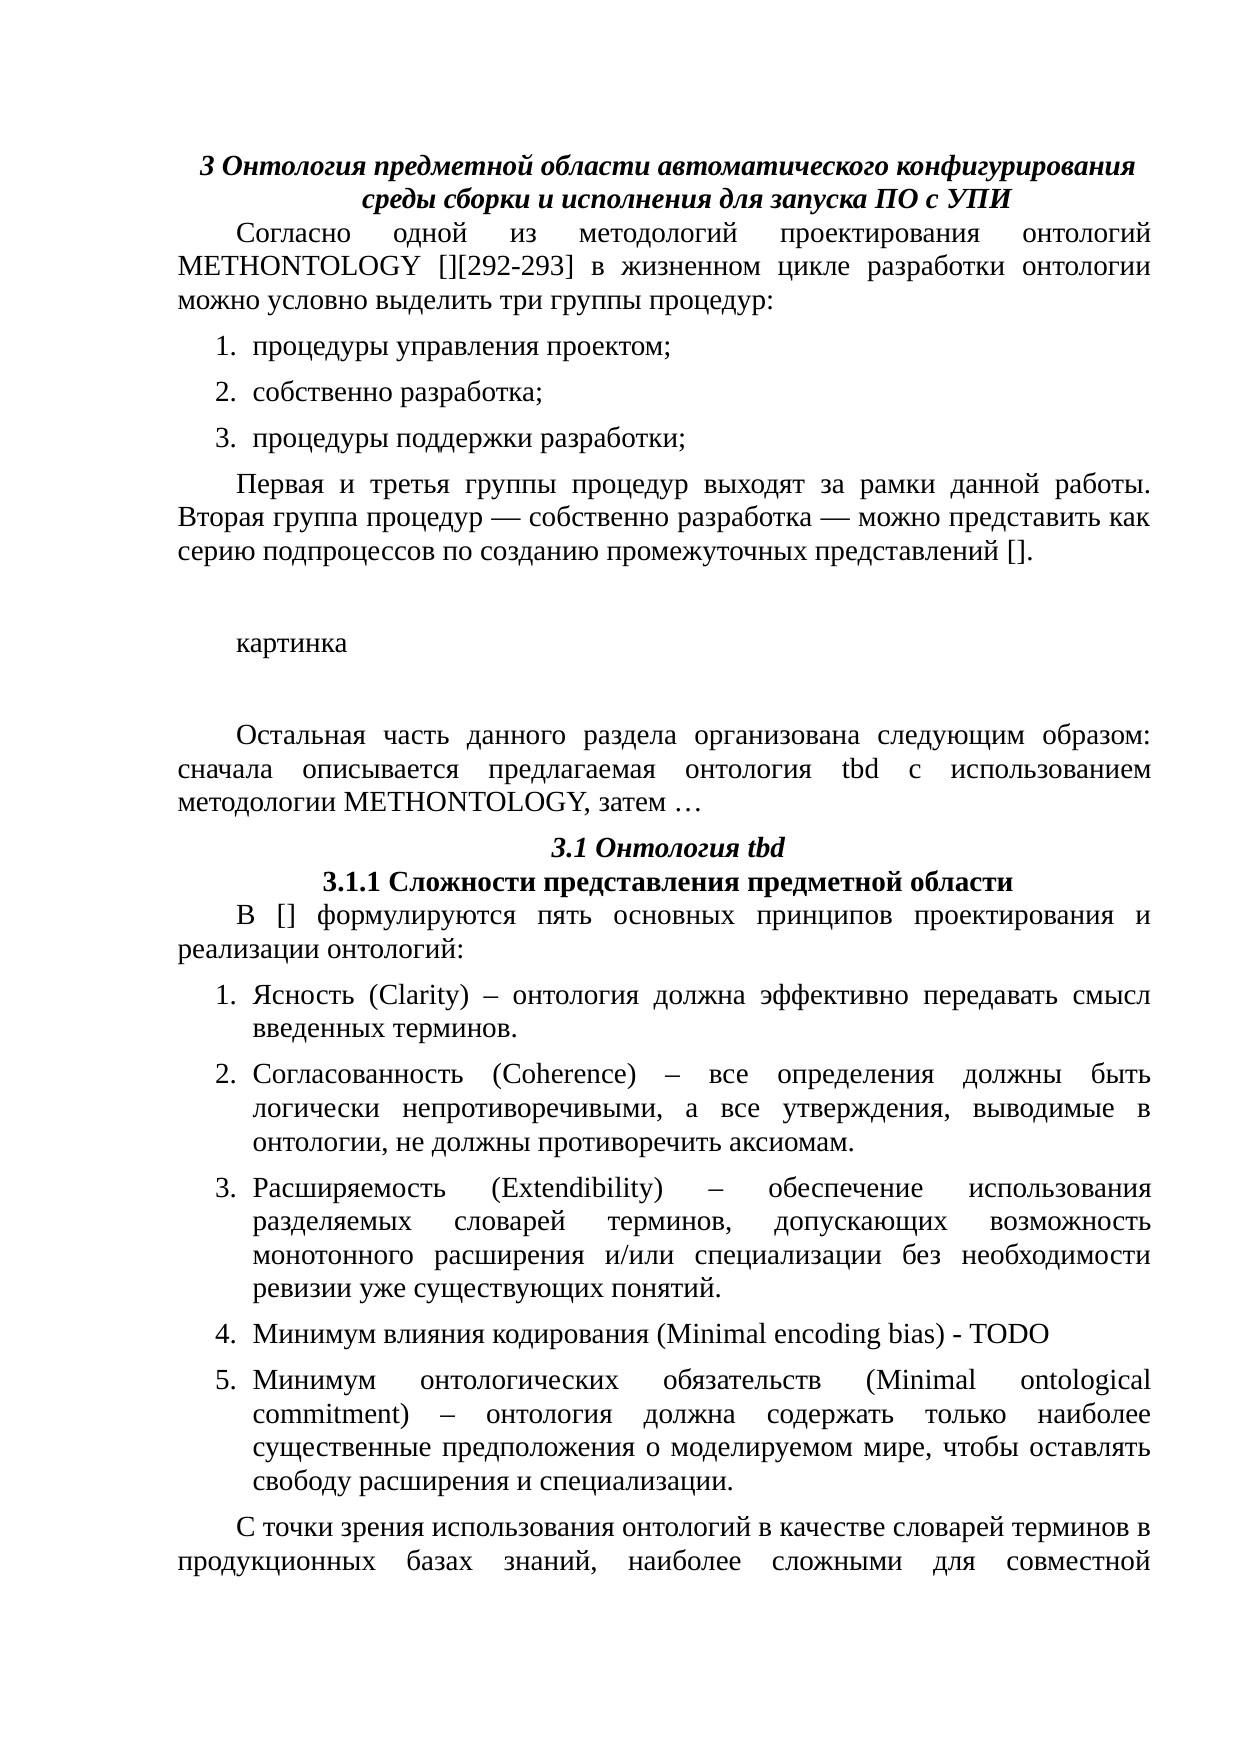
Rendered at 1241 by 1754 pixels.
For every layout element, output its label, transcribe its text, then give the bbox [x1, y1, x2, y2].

text Первая и третья группы процедур выходят за рамки данной работы. Вторая группа процедур — собственно разработка — можно представить как серию подпроцессов по созданию промежуточных представлений []. [177, 466, 1152, 567]
list процедуры поддержки разработки; [215, 420, 1152, 453]
subtitle Сложности представления предметной области [177, 864, 1152, 897]
list собственно разработка; [215, 374, 1152, 407]
subtitle Онтология предметной области автоматического конфигурирования среды сборки и исполнения для запуска ПО с УПИ [177, 148, 1152, 215]
list Ясность (Clarity) – онтология должна эффективно передавать смысл введенных терминов. [215, 977, 1152, 1044]
list Минимум влияния кодирования (Minimal encoding bias) - TODO [215, 1316, 1152, 1350]
subtitle Онтология tbd [177, 830, 1152, 864]
list процедуры управления проектом; [215, 328, 1152, 361]
list Расширяемость (Extendibility) – обеспечение использования разделяемых словарей терминов, допускающих возможность монотонного расширения и/или специализации без необходимости ревизии уже существующих понятий. [215, 1170, 1152, 1304]
text Остальная часть данного раздела организована следующим образом: сначала описывается предлагаемая онтология tbd с использованием методологии METHONTOLOGY, затем … [177, 717, 1152, 818]
text С точки зрения использования онтологий в качестве словарей терминов в продукционных базах знаний, наиболее сложными для совместной [177, 1509, 1152, 1576]
text Согласно одной из методологий проектирования онтологий METHONTOLOGY [][292-293] в жизненном цикле разработки онтологии можно условно выделить три группы процедур: [177, 215, 1152, 315]
list Согласованность (Coherence) – все определения должны быть логически непротиворечивыми, а все утверждения, выводимые в онтологии, не должны противоречить аксиомам. [215, 1057, 1152, 1157]
text картинка [177, 625, 1152, 659]
list Минимум онтологических обязательств (Minimal ontological commitment) – онтология должна содержать только наиболее существенные предположения о моделируемом мире, чтобы оставлять свободу расширения и специализации. [215, 1362, 1152, 1497]
text В [] формулируются пять основных принципов проектирования и реализации онтологий: [177, 897, 1152, 964]
